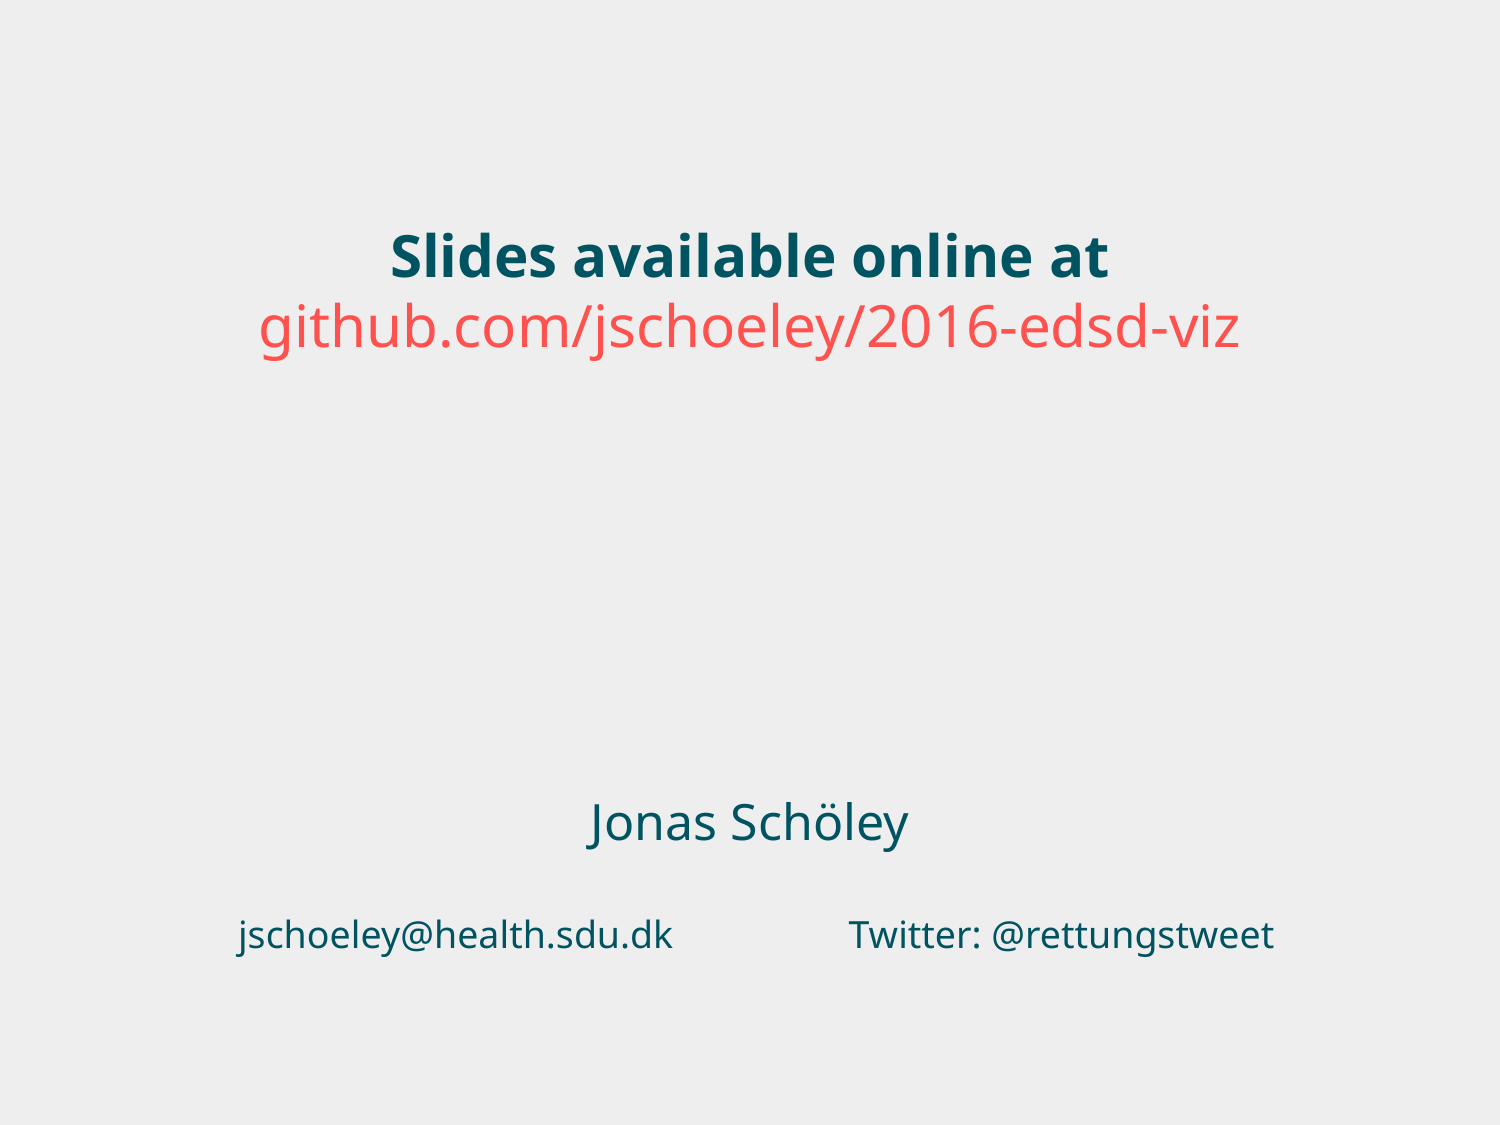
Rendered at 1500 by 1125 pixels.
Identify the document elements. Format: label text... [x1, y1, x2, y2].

text_box Slides available online at github.com/jschoeley/2016-edsd-viz [51, 203, 1449, 617]
text_box Twitter: @rettungstweet [797, 878, 1290, 988]
text_box jschoeley@health.sdu.dk [223, 878, 716, 988]
text_box Jonas Schöley [550, 775, 950, 846]
